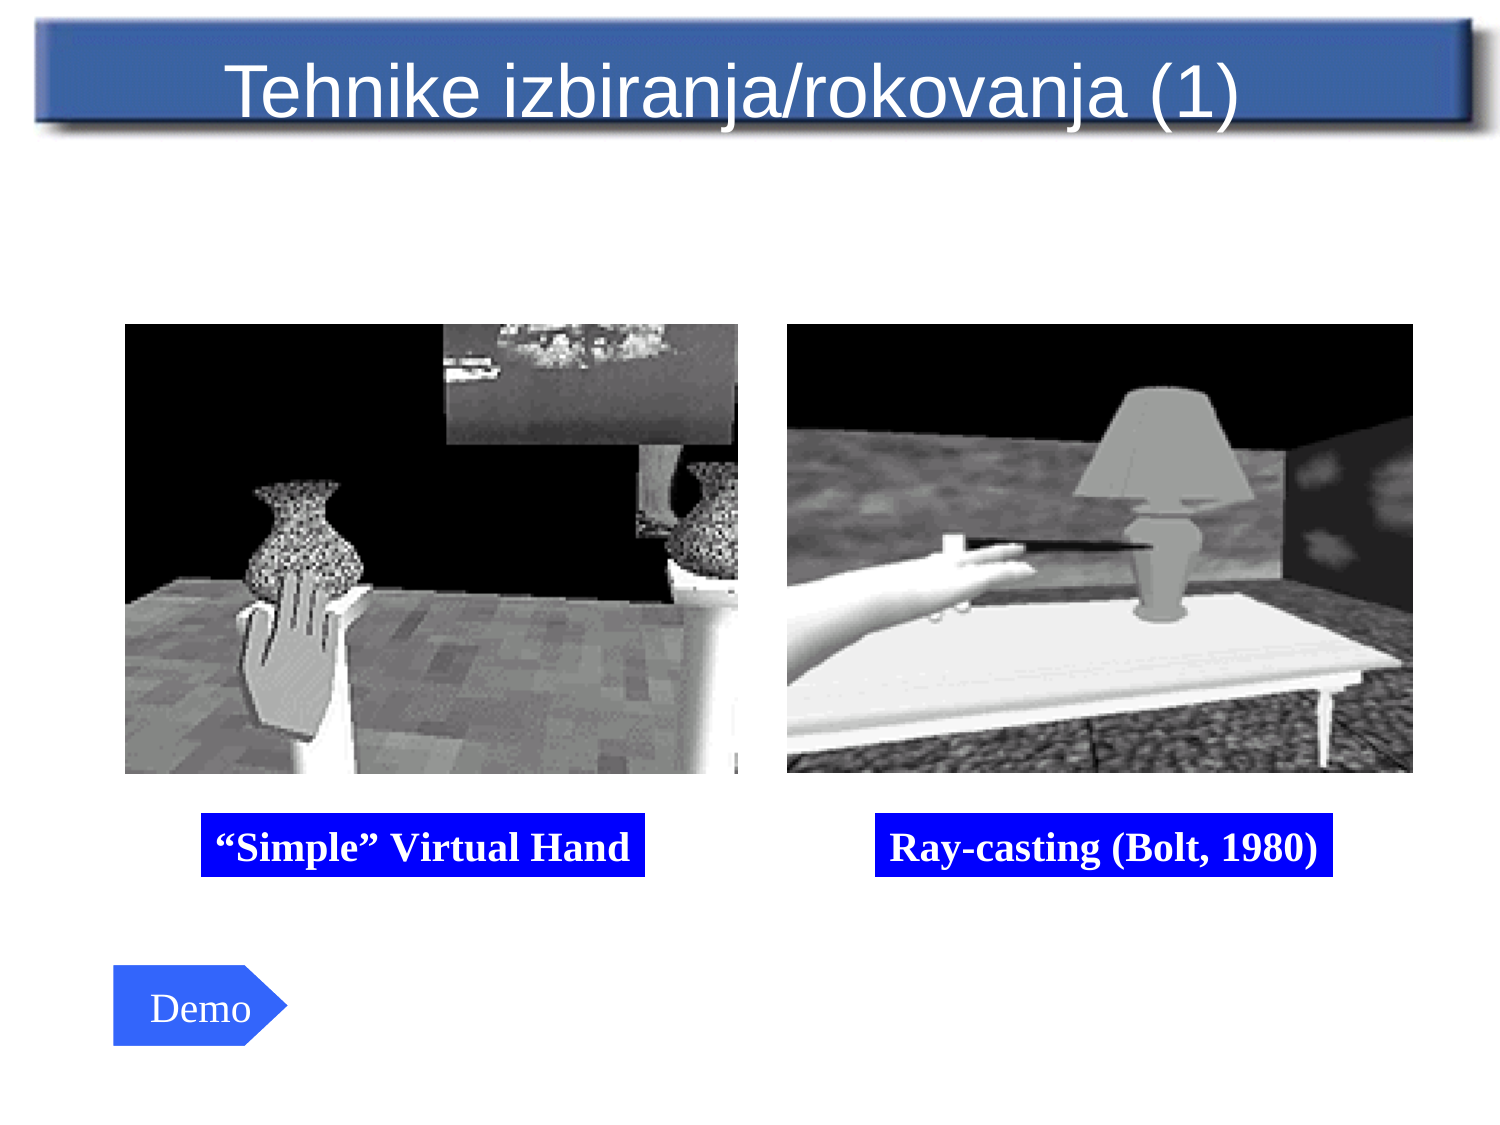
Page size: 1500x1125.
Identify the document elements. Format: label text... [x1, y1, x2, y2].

text_box “Simple” Virtual Hand [200, 812, 646, 878]
picture [125, 324, 738, 774]
text_box Demo [112, 964, 290, 1047]
title Tehnike izbiranja/rokovanja (1) [29, 30, 1436, 144]
picture [33, 15, 1500, 142]
text_box Ray-casting (Bolt, 1980) [874, 812, 1334, 878]
picture [787, 324, 1413, 773]
